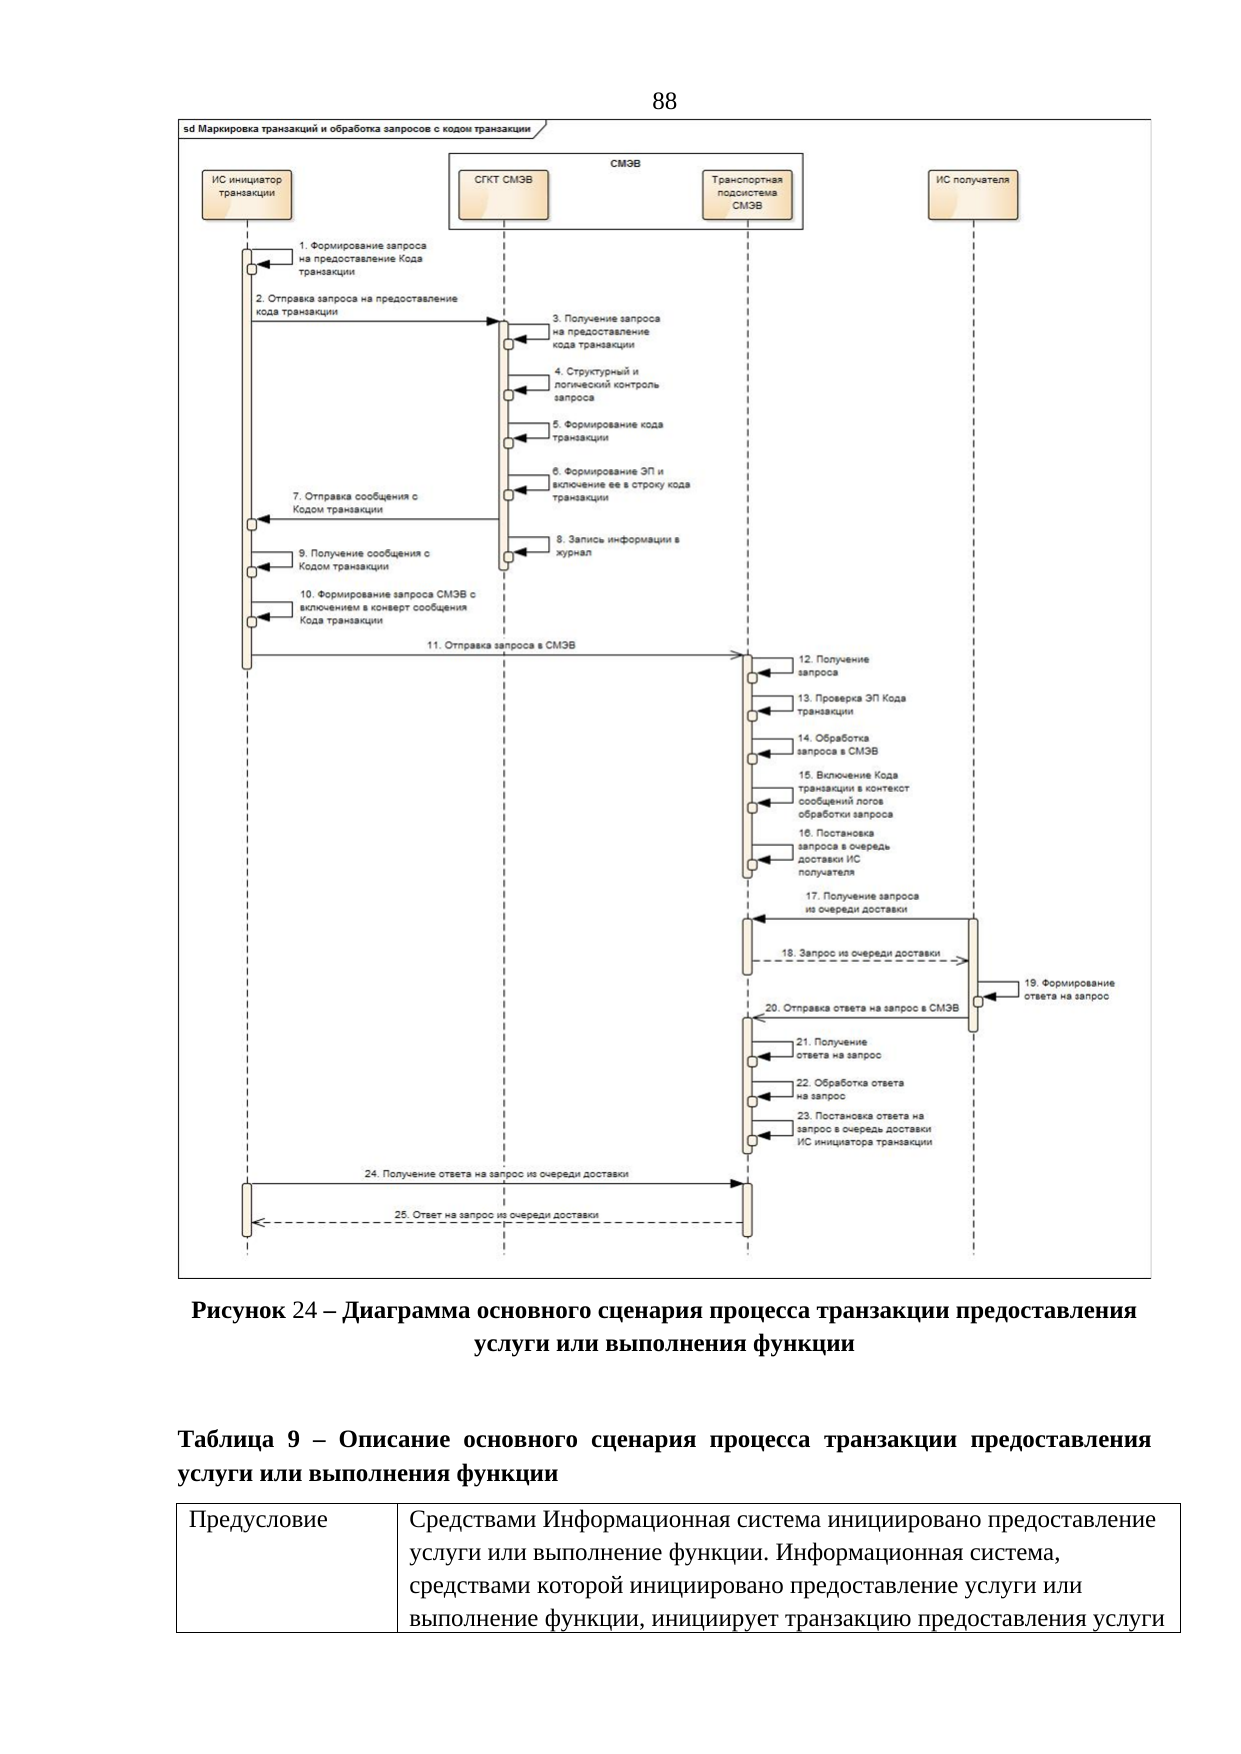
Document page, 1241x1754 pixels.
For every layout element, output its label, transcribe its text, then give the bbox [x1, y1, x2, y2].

table_header Средствами Информационная система инициировано предоставление услуги или выполнение функции. Информационная система, средствами которой инициировано предоставление услуги или выполнение функции, инициирует транзакцию предоставления услуги [398, 1504, 1180, 1632]
text Рисунок 24 – Диаграмма основного сценария процесса транзакции предоставления услуги или выполнения функции [177, 1295, 1152, 1357]
table_header Предусловие [177, 1504, 397, 1632]
text Таблица 9 – Описание основного сценария процесса транзакции предоставления услуги или выполнения функции [177, 1424, 1152, 1486]
picture [177, 118, 1152, 1279]
